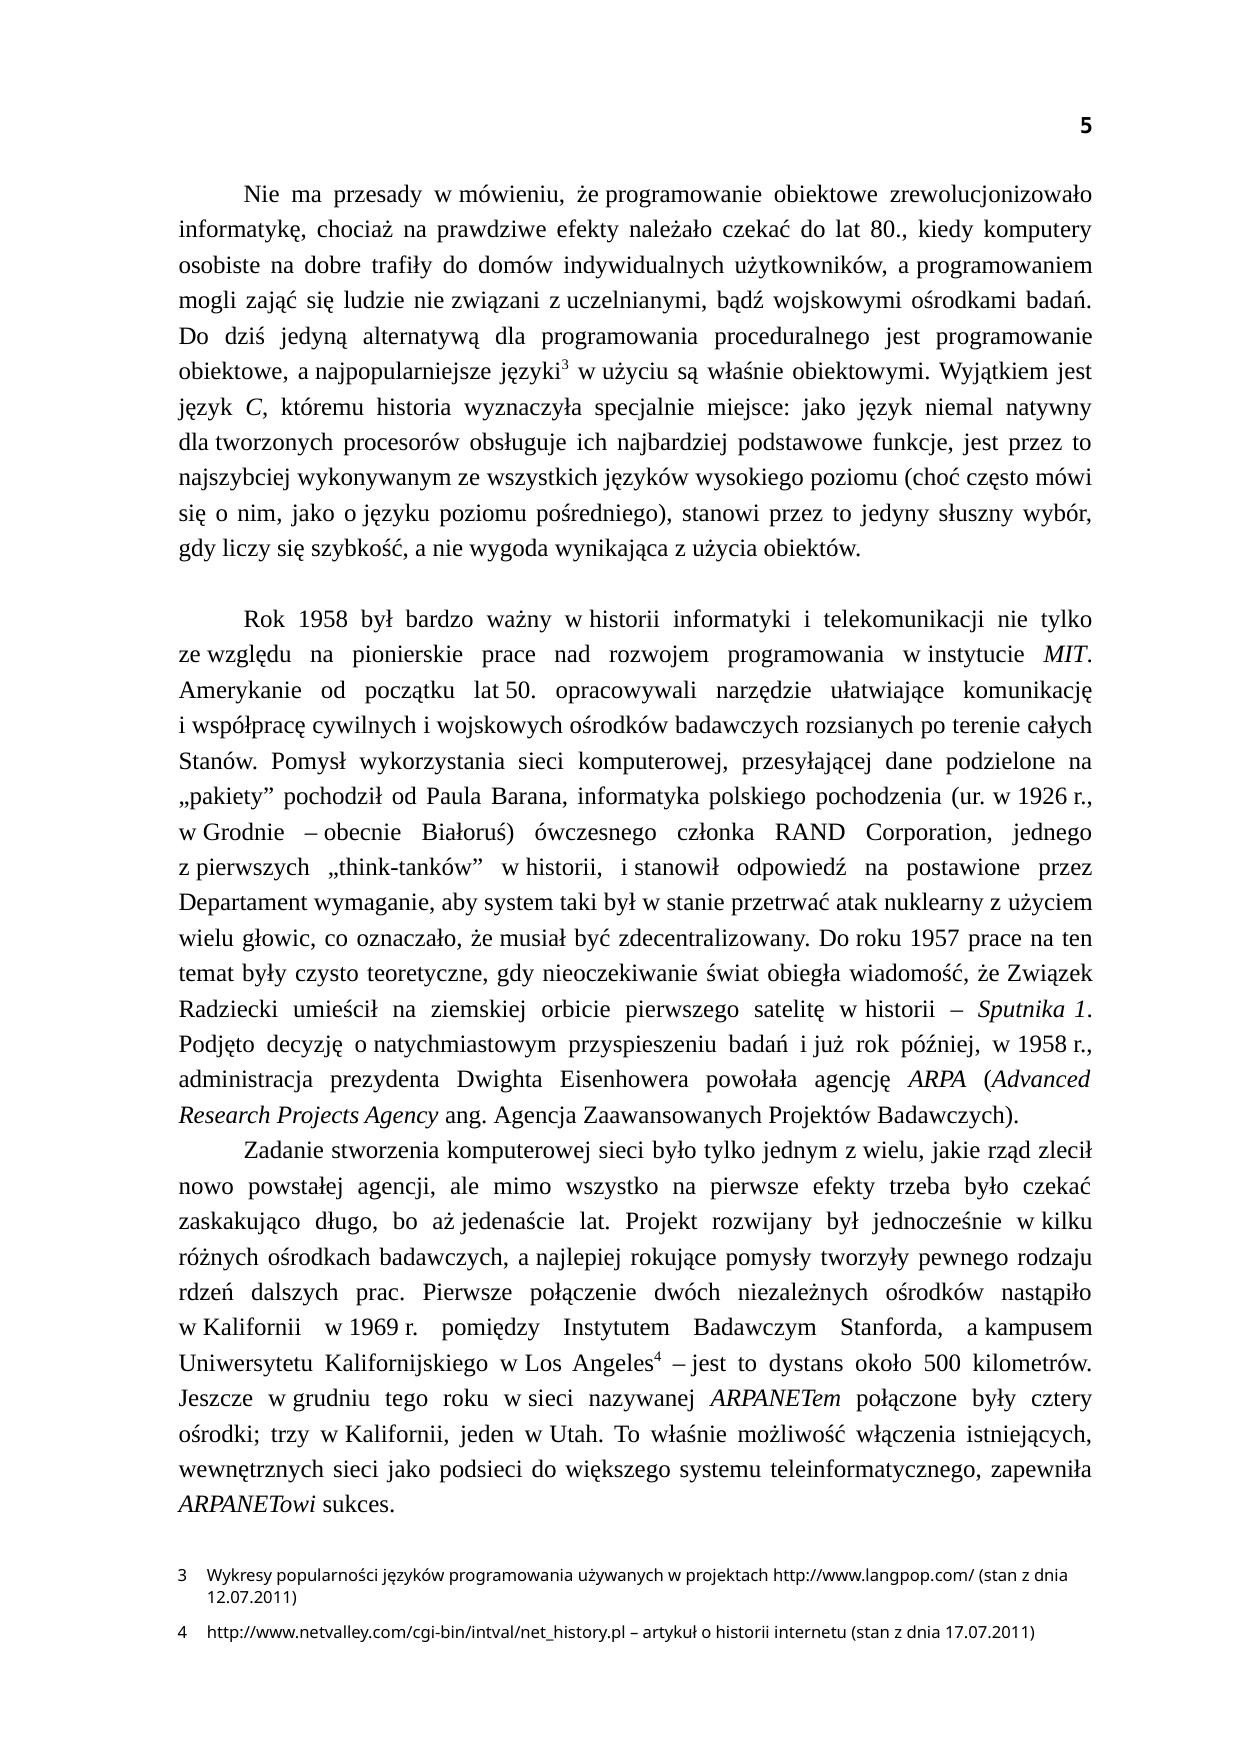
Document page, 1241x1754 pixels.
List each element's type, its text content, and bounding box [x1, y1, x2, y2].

text http://www.netvalley.com/cgi-bin/intval/net_history.pl – artykuł o historii internetu (stan z dnia 17.07.2011) [177, 1621, 1093, 1643]
text Zadanie stworzenia komputerowej sieci było tylko jednym z wielu, jakie rząd zlecił nowo powstałej agencji, ale mimo wszystko na pierwsze efekty trzeba było czekać zaskakująco długo, bo aż jedenaście lat. Projekt rozwijany był jednocześnie w kilku różnych ośrodkach badawczych, a najlepiej rokujące pomysły tworzyły pewnego rodzaju rdzeń dalszych prac. Pierwsze połączenie dwóch niezależnych ośrodków nastąpiło w Kalifornii w 1969 r. pomiędzy Instytutem Badawczym Stanforda, a kampusem Uniwersytetu Kalifornijskiego w Los Angeles – jest to dystans około 500 kilometrów. Jeszcze w grudniu tego roku w sieci nazywanej ARPANETem połączone były cztery ośrodki; trzy w Kalifornii, jeden w Utah. To właśnie możliwość włączenia istniejących, wewnętrznych sieci jako podsieci do większego systemu teleinformatycznego, zapewniła ARPANETowi sukces. [178, 1130, 1093, 1520]
text Nie ma przesady w mówieniu, że programowanie obiektowe zrewolucjonizowało informatykę, chociaż na prawdziwe efekty należało czekać do lat 80., kiedy komputery osobiste na dobre trafiły do domów indywidualnych użytkowników, a programowaniem mogli zająć się ludzie nie związani z uczelnianymi, bądź wojskowymi ośrodkami badań. Do dziś jedyną alternatywą dla programowania proceduralnego jest programowanie obiektowe, a najpopularniejsze języki w użyciu są właśnie obiektowymi. Wyjątkiem jest język C, któremu historia wyznaczyła specjalnie miejsce: jako język niemal natywny dla tworzonych procesorów obsługuje ich najbardziej podstawowe funkcje, jest przez to najszybciej wykonywanym ze wszystkich języków wysokiego poziomu (choć często mówi się o nim, jako o języku poziomu pośredniego), stanowi przez to jedyny słuszny wybór, gdy liczy się szybkość, a nie wygoda wynikająca z użycia obiektów. [178, 174, 1093, 564]
text Rok 1958 był bardzo ważny w historii informatyki i telekomunikacji nie tylko ze względu na pionierskie prace nad rozwojem programowania w instytucie MIT. Amerykanie od początku lat 50. opracowywali narzędzie ułatwiające komunikację i współpracę cywilnych i wojskowych ośrodków badawczych rozsianych po terenie całych Stanów. Pomysł wykorzystania sieci komputerowej, przesyłającej dane podzielone na „pakiety” pochodził od Paula Barana, informatyka polskiego pochodzenia (ur. w 1926 r., w Grodnie – obecnie Białoruś) ówczesnego członka RAND Corporation, jednego z pierwszych „think-tanków” w historii, i stanowił odpowiedź na postawione przez Departament wymaganie, aby system taki był w stanie przetrwać atak nuklearny z użyciem wielu głowic, co oznaczało, że musiał być zdecentralizowany. Do roku 1957 prace na ten temat były czysto teoretyczne, gdy nieoczekiwanie świat obiegła wiadomość, że Związek Radziecki umieścił na ziemskiej orbicie pierwszego satelitę w historii – Sputnika 1. Podjęto decyzję o natychmiastowym przyspieszeniu badań i już rok później, w 1958 r., administracja prezydenta Dwighta Eisenhowera powołała agencję ARPA (Advanced Research Projects Agency ang. Agencja Zaawansowanych Projektów Badawczych). [178, 599, 1093, 1130]
text Wykresy popularności języków programowania używanych w projektach http://www.langpop.com/ (stan z dnia 12.07.2011) [177, 1563, 1093, 1609]
